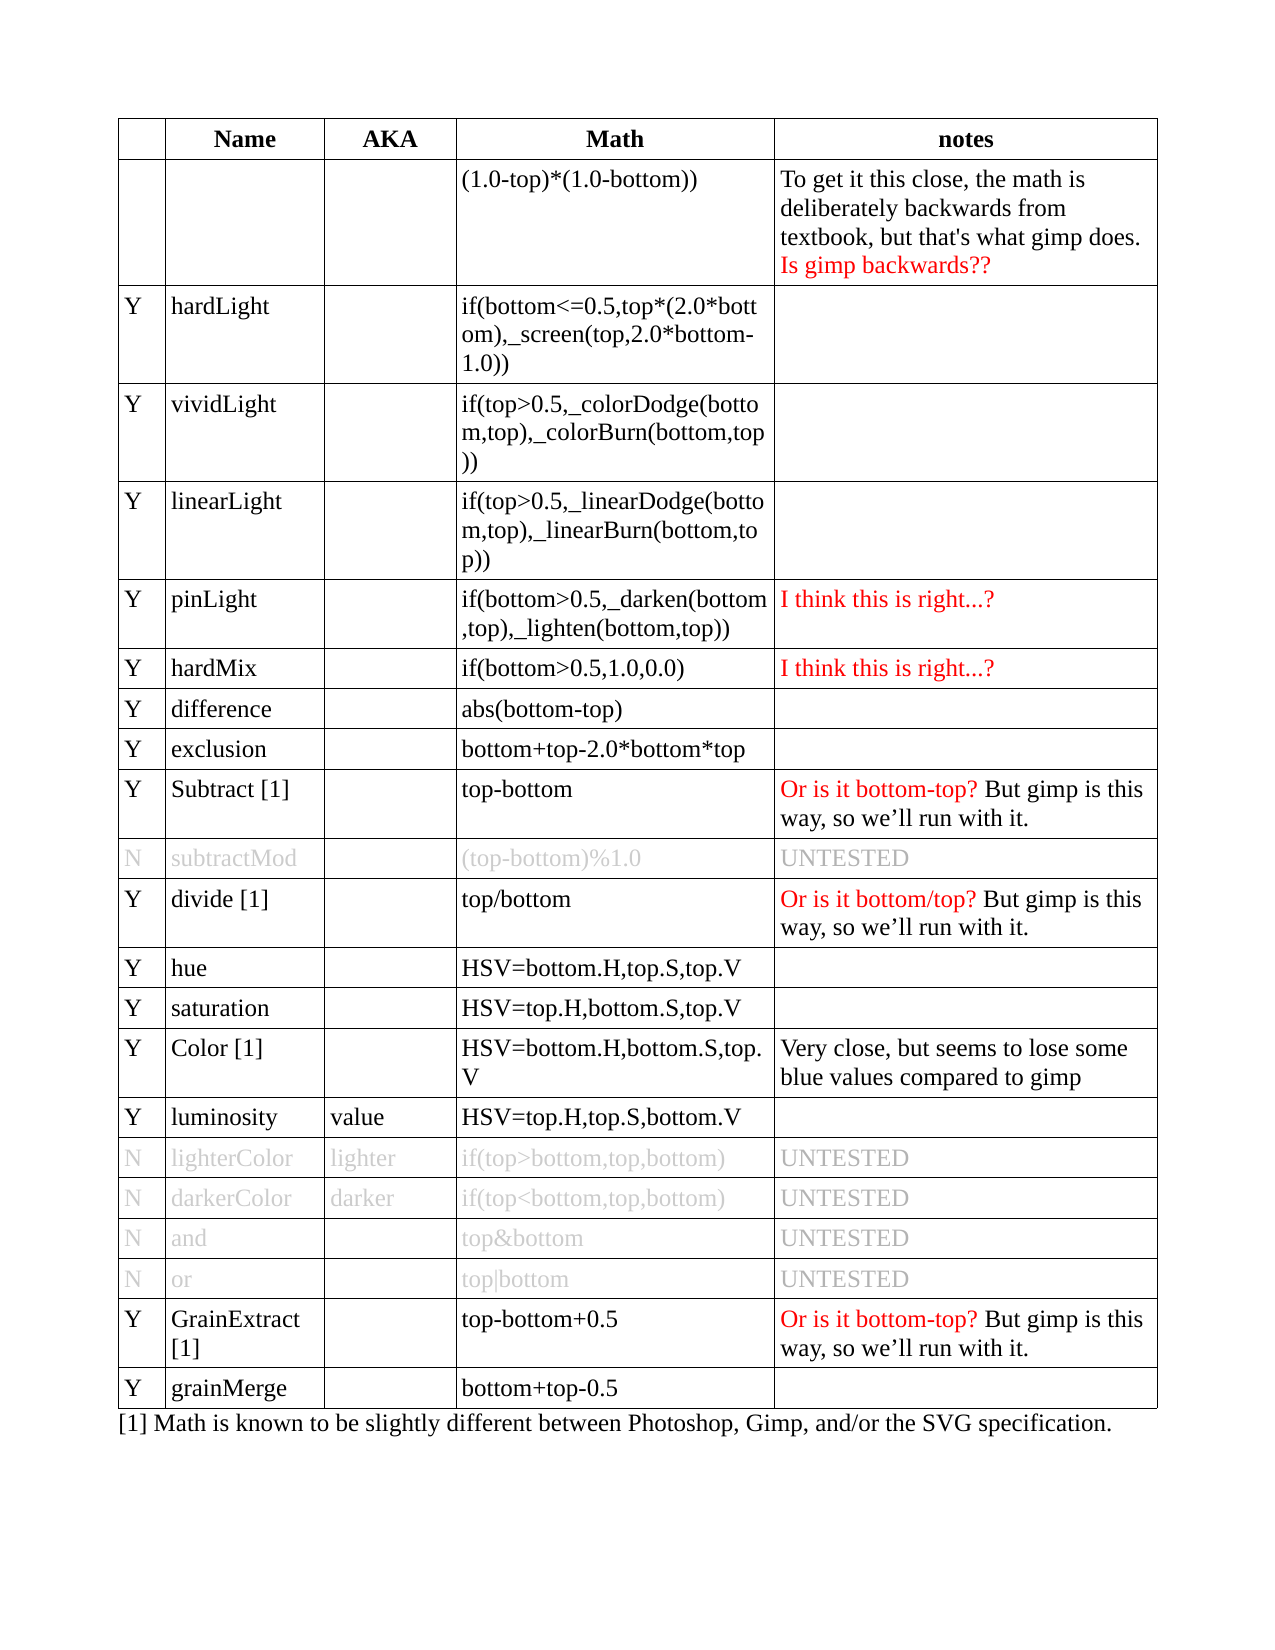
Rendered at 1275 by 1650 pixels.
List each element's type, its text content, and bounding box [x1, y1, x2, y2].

table_cell HSV=top.H,top.S,bottom.V [457, 1098, 774, 1137]
table_cell Y [119, 879, 165, 947]
table_cell UNTESTED [775, 1259, 1157, 1298]
table_cell [166, 160, 324, 285]
table_cell [775, 729, 1157, 768]
table_cell lighterColor [166, 1138, 324, 1177]
table_cell difference [166, 689, 324, 728]
table_cell abs(bottom-top) [457, 689, 774, 728]
table_cell Or is it bottom-top? But gimp is this way, so we’ll run with it. [775, 770, 1157, 837]
table_cell hardMix [166, 649, 324, 688]
table_cell HSV=top.H,bottom.S,top.V [457, 988, 774, 1027]
table_header Name [166, 119, 324, 158]
table_cell if(top>0.5,_colorDodge(bottom,top),_colorBurn(bottom,top)) [457, 384, 774, 481]
table_cell I think this is right...? [775, 580, 1157, 647]
table_cell lighter [325, 1138, 456, 1177]
table_cell [325, 1299, 456, 1367]
table_cell vividLight [166, 384, 324, 481]
table_cell [775, 482, 1157, 578]
table_cell GrainExtract [1] [166, 1299, 324, 1367]
table_cell or [166, 1259, 324, 1298]
table_cell if(bottom>0.5,_darken(bottom,top),_lighten(bottom,top)) [457, 580, 774, 647]
table_cell Or is it bottom/top? But gimp is this way, so we’ll run with it. [775, 879, 1157, 947]
table_cell [325, 770, 456, 837]
table_cell saturation [166, 988, 324, 1027]
table_cell bottom+top-0.5 [457, 1368, 774, 1407]
table_cell Y [119, 286, 165, 383]
table_cell if(top>0.5,_linearDodge(bottom,top),_linearBurn(bottom,top)) [457, 482, 774, 578]
table_cell [325, 580, 456, 647]
table_cell Y [119, 1029, 165, 1097]
table_cell divide [1] [166, 879, 324, 947]
table_cell UNTESTED [775, 1138, 1157, 1177]
table_header Math [457, 119, 774, 158]
table_cell HSV=bottom.H,top.S,top.V [457, 948, 774, 987]
table_cell bottom+top-2.0*bottom*top [457, 729, 774, 768]
table_cell exclusion [166, 729, 324, 768]
table_cell [325, 1259, 456, 1298]
text [1] Math is known to be slightly different between Photoshop, Gimp, and/or the SVG specification. [118, 1409, 1157, 1436]
table_cell top-bottom [457, 770, 774, 837]
table_cell grainMerge [166, 1368, 324, 1407]
table_cell Y [119, 384, 165, 481]
table_header AKA [325, 119, 456, 158]
table_cell [325, 948, 456, 987]
table_cell [775, 384, 1157, 481]
table_cell top&bottom [457, 1219, 774, 1258]
table_cell UNTESTED [775, 1178, 1157, 1217]
table_cell N [119, 1138, 165, 1177]
table_cell N [119, 1259, 165, 1298]
table_cell [325, 384, 456, 481]
table_cell if(bottom<=0.5,top*(2.0*bottom),_screen(top,2.0*bottom-1.0)) [457, 286, 774, 383]
table_cell Very close, but seems to lose some blue values compared to gimp [775, 1029, 1157, 1097]
table_cell top-bottom+0.5 [457, 1299, 774, 1367]
table_cell [775, 988, 1157, 1027]
table_cell [325, 649, 456, 688]
table_cell if(top>bottom,top,bottom) [457, 1138, 774, 1177]
table_cell [325, 482, 456, 578]
table_cell [325, 286, 456, 383]
table_cell UNTESTED [775, 839, 1157, 878]
table_cell [325, 839, 456, 878]
table_cell luminosity [166, 1098, 324, 1137]
table_cell Y [119, 580, 165, 647]
table_cell Or is it bottom-top? But gimp is this way, so we’ll run with it. [775, 1299, 1157, 1367]
table_cell N [119, 839, 165, 878]
table_cell [325, 1029, 456, 1097]
table_cell [775, 689, 1157, 728]
table_cell hardLight [166, 286, 324, 383]
table_cell hue [166, 948, 324, 987]
table_cell HSV=bottom.H,bottom.S,top.V [457, 1029, 774, 1097]
table_cell [775, 1098, 1157, 1137]
table_cell (top-bottom)%1.0 [457, 839, 774, 878]
table_cell darkerColor [166, 1178, 324, 1217]
table_cell [119, 160, 165, 285]
table_cell [775, 286, 1157, 383]
table_cell I think this is right...? [775, 649, 1157, 688]
table_cell [325, 689, 456, 728]
table_cell Y [119, 988, 165, 1027]
table_cell Y [119, 1299, 165, 1367]
table_cell top/bottom [457, 879, 774, 947]
table_cell [325, 160, 456, 285]
table_cell darker [325, 1178, 456, 1217]
table_header [119, 119, 165, 158]
table_cell top|bottom [457, 1259, 774, 1298]
table_cell Y [119, 482, 165, 578]
table_cell [325, 988, 456, 1027]
table_cell [775, 1368, 1157, 1407]
table_cell UNTESTED [775, 1219, 1157, 1258]
table_cell [325, 879, 456, 947]
table_cell subtractMod [166, 839, 324, 878]
table_cell Y [119, 948, 165, 987]
table_cell Y [119, 689, 165, 728]
table_cell [325, 729, 456, 768]
table_cell Y [119, 1098, 165, 1137]
table_cell (1.0-top)*(1.0-bottom)) [457, 160, 774, 285]
table_cell [325, 1219, 456, 1258]
table_cell Y [119, 649, 165, 688]
table_cell To get it this close, the math is deliberately backwards from textbook, but that's what gimp does. Is gimp backwards?? [775, 160, 1157, 285]
table_cell if(top<bottom,top,bottom) [457, 1178, 774, 1217]
table_cell Subtract [1] [166, 770, 324, 837]
table_cell Y [119, 770, 165, 837]
table_cell [325, 1368, 456, 1407]
table_cell if(bottom>0.5,1.0,0.0) [457, 649, 774, 688]
table_cell N [119, 1178, 165, 1217]
table_cell and [166, 1219, 324, 1258]
table_cell value [325, 1098, 456, 1137]
table_cell pinLight [166, 580, 324, 647]
table_cell Color [1] [166, 1029, 324, 1097]
table_cell linearLight [166, 482, 324, 578]
table_cell Y [119, 729, 165, 768]
table_header notes [775, 119, 1157, 158]
table_cell [775, 948, 1157, 987]
table_cell N [119, 1219, 165, 1258]
table_cell Y [119, 1368, 165, 1407]
